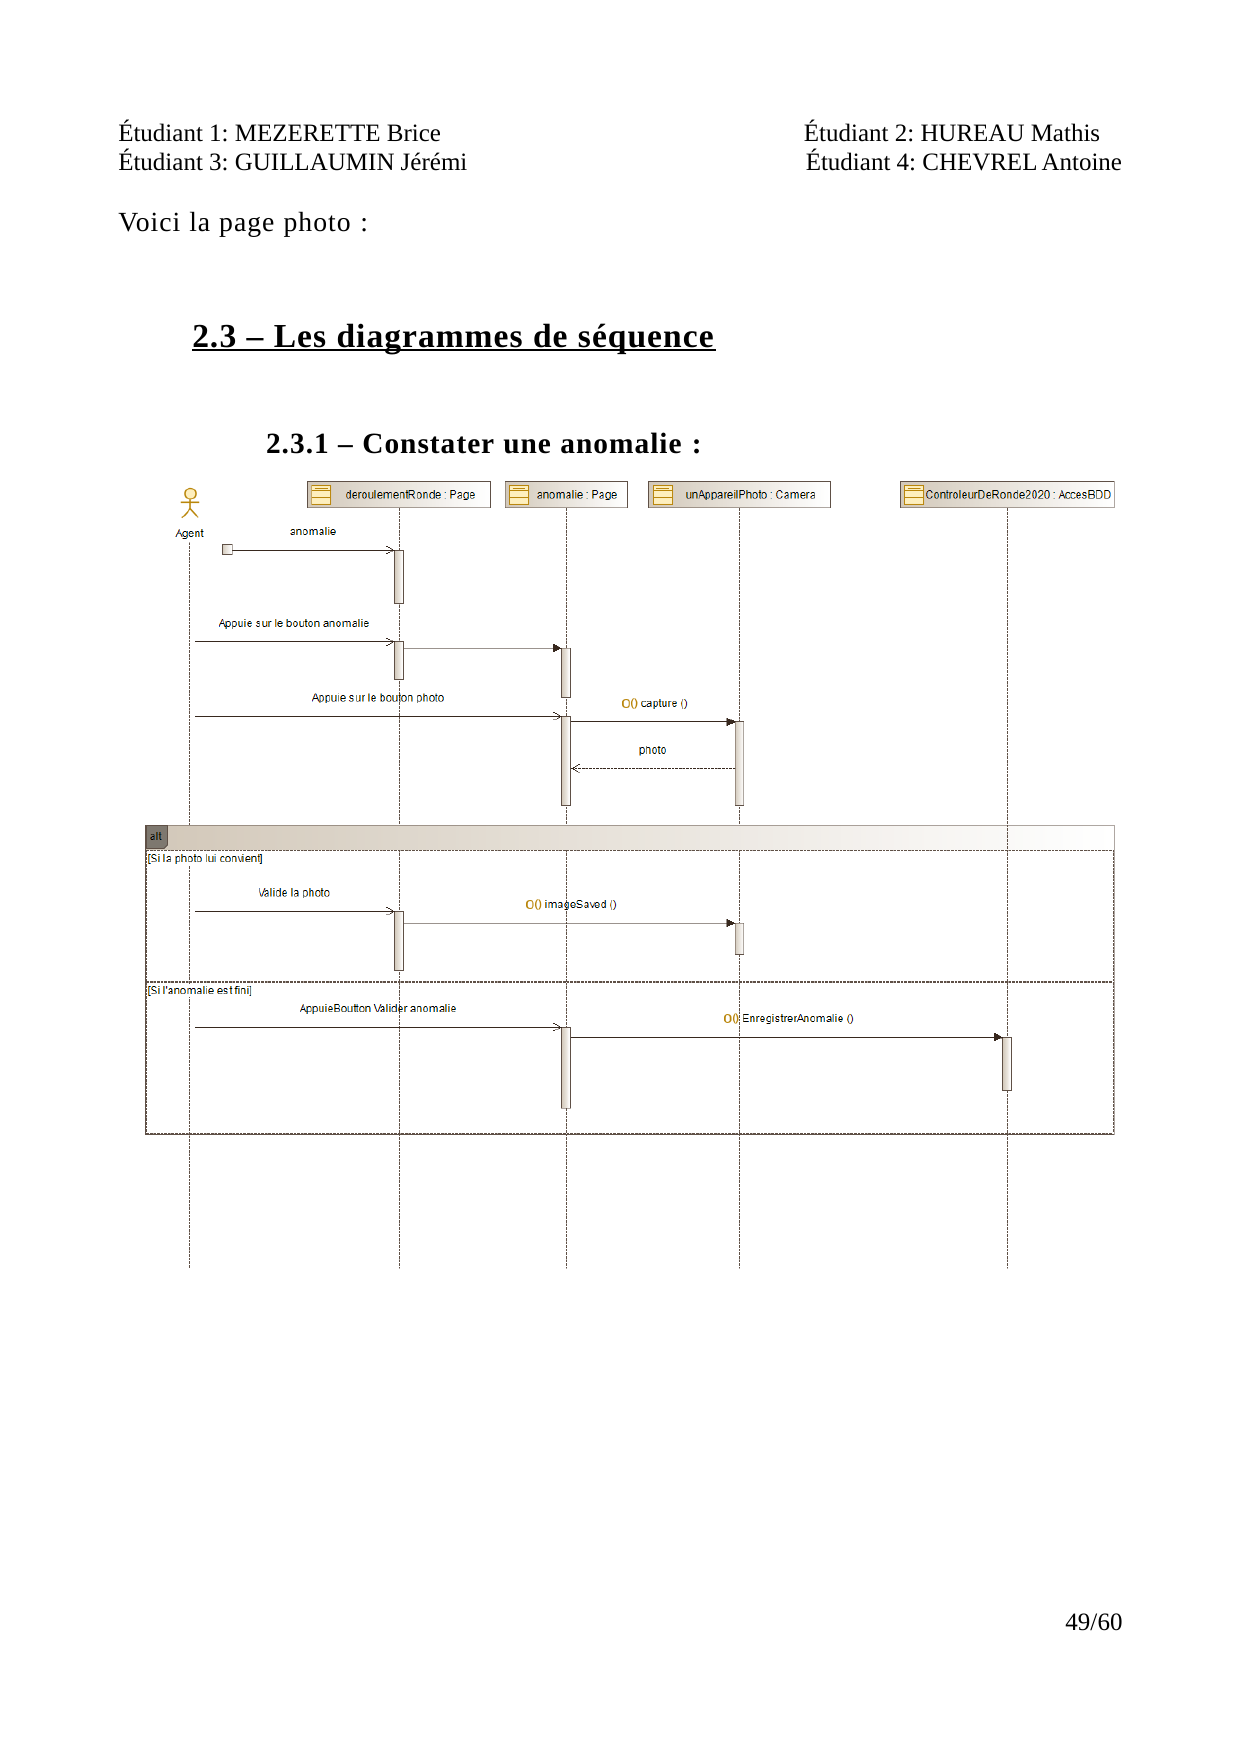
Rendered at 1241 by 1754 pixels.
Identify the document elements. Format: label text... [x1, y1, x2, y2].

subtitle 2.3.1 – Constater une anomalie : [118, 426, 1122, 460]
text Voici la page photo : [118, 205, 1122, 237]
subtitle 2.3 – Les diagrammes de séquence [118, 316, 1122, 354]
picture [118, 472, 1123, 1277]
